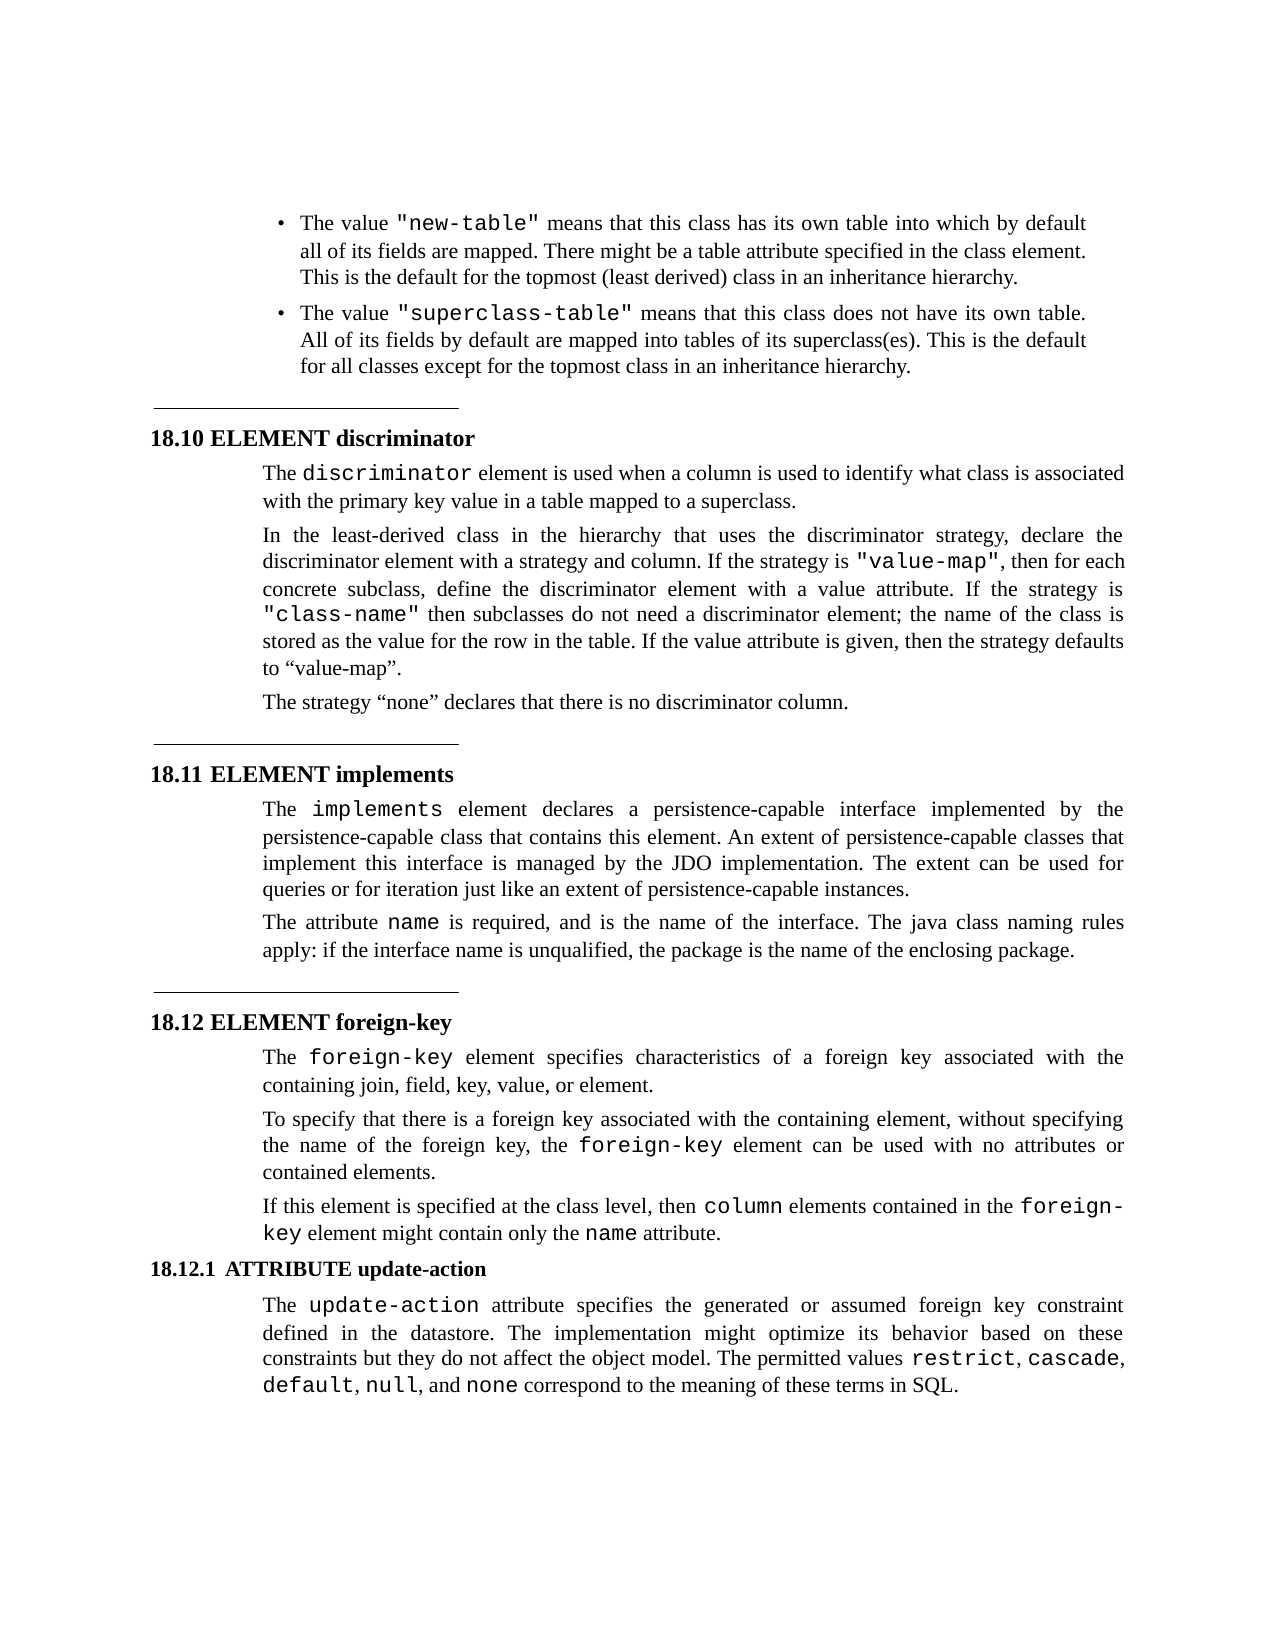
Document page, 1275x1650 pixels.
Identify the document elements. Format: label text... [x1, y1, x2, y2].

subtitle ELEMENT foreign-key [150, 1008, 1125, 1036]
text The implements element declares a persistence-capable interface implemented by the persistence-capable class that contains this element. An extent of persistence-capable classes that implement this interface is managed by the JDO implementation. The extent can be used for queries or for iteration just like an extent of persistence-capable instances. [262, 796, 1125, 901]
subtitle ELEMENT discriminator [150, 424, 1125, 452]
text If this element is specified at the class level, then column elements contained in the foreign-key element might contain only the name attribute. [262, 1193, 1125, 1247]
text • The value "new-table" means that this class has its own table into which by default all of its fields are mapped. There might be a table attribute specified in the class element. This is the default for the topmost (least derived) class in an inheritance hierarchy. [277, 210, 1087, 289]
subtitle ELEMENT implements [150, 760, 1125, 788]
text The update-action attribute specifies the generated or assumed foreign key constraint defined in the datastore. The implementation might optimize its behavior based on these constraints but they do not affect the object model. The permitted values restrict, cascade, default, null, and none correspond to the meaning of these terms in SQL. [262, 1292, 1125, 1399]
text The attribute name is required, and is the name of the interface. The java class naming rules apply: if the interface name is unqualified, the package is the name of the enclosing package. [262, 909, 1125, 962]
text The discriminator element is used when a column is used to identify what class is associated with the primary key value in a table mapped to a superclass. [262, 460, 1125, 513]
text The strategy “none” declares that there is no discriminator column. [262, 688, 1125, 714]
text • The value "superclass-table" means that this class does not have its own table. All of its fields by default are mapped into tables of its superclass(es). This is the default for all classes except for the topmost class in an inheritance hierarchy. [277, 299, 1087, 378]
text In the least-derived class in the hierarchy that uses the discriminator strategy, declare the discriminator element with a strategy and column. If the strategy is "value-map", then for each concrete subclass, define the discriminator element with a value attribute. If the strategy is "class-name" then subclasses do not need a discriminator element; the name of the class is stored as the value for the row in the table. If the value attribute is given, then the strategy defaults to “value-map”. [262, 522, 1125, 680]
subtitle ATTRIBUTE update-action [150, 1255, 1125, 1281]
text To specify that there is a foreign key associated with the containing element, without specifying the name of the foreign key, the foreign-key element can be used with no attributes or contained elements. [262, 1106, 1125, 1184]
text The foreign-key element specifies characteristics of a foreign key associated with the containing join, field, key, value, or element. [262, 1044, 1125, 1097]
